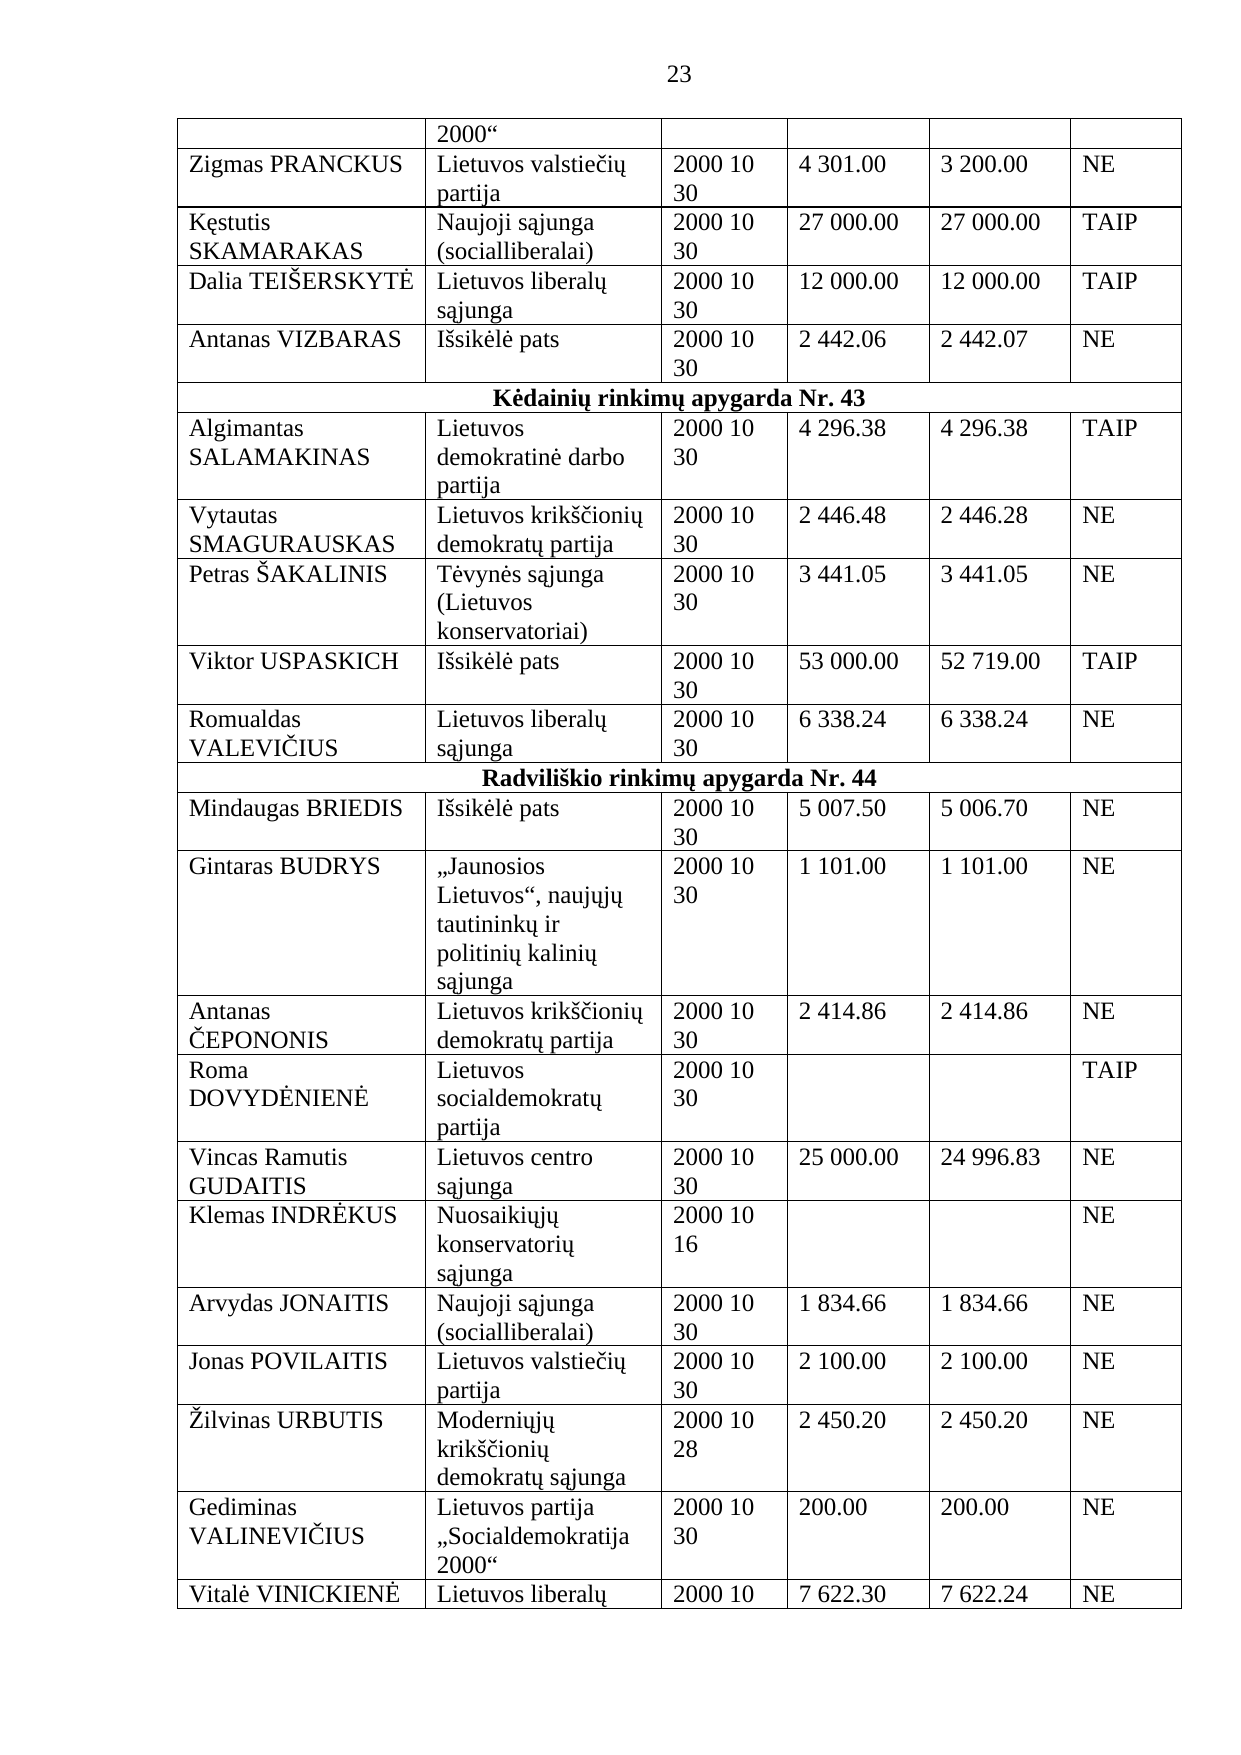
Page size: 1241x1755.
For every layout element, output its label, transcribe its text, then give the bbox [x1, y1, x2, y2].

table_cell 2000 10 30 [662, 208, 787, 265]
table_cell NE [1071, 705, 1181, 762]
table_cell [662, 119, 787, 148]
table_cell 2000 10 30 [662, 646, 787, 703]
table_cell 2000 10 30 [662, 1055, 787, 1141]
table_cell NE [1071, 996, 1181, 1054]
table_cell Jonas POVILAITIS [178, 1346, 425, 1404]
table_cell NE [1071, 1288, 1181, 1345]
table_cell Lietuvos liberalų sąjunga [426, 705, 661, 762]
table_cell Vincas Ramutis GUDAITIS [178, 1142, 425, 1199]
table_cell Vytautas SMAGURAUSKAS [178, 500, 425, 558]
table_cell Vitalė VINICKIENĖ [178, 1580, 425, 1608]
table_cell 2000 10 30 [662, 793, 787, 850]
table_cell 2000 10 30 [662, 1346, 787, 1404]
table_cell 5 006.70 [930, 793, 1070, 850]
table_cell [178, 119, 425, 148]
table_cell 3 441.05 [930, 559, 1070, 645]
table_cell NE [1071, 500, 1181, 558]
table_cell Algimantas SALAMAKINAS [178, 413, 425, 499]
table_cell 1 834.66 [788, 1288, 929, 1345]
table_cell Žilvinas URBUTIS [178, 1405, 425, 1491]
table_cell Nuosaikiųjų konservatorių sąjunga [426, 1201, 661, 1287]
table_cell Dalia TEIŠERSKYTĖ [178, 266, 425, 323]
table_cell 2 450.20 [788, 1405, 929, 1491]
table_cell 2000 10 28 [662, 1405, 787, 1491]
table_cell 2000 10 30 [662, 325, 787, 382]
table_cell Mindaugas BRIEDIS [178, 793, 425, 850]
table_cell [930, 1055, 1070, 1141]
table_cell NE [1071, 1201, 1181, 1287]
table_cell [788, 119, 929, 148]
table_cell 2000 10 30 [662, 266, 787, 323]
table_cell [788, 1201, 929, 1287]
table_cell Gediminas VALINEVIČIUS [178, 1492, 425, 1578]
table_cell NE [1071, 1580, 1181, 1608]
table_cell 2000 10 30 [662, 705, 787, 762]
table_cell Lietuvos valstiečių partija [426, 1346, 661, 1404]
table_cell Antanas VIZBARAS [178, 325, 425, 382]
table_cell 4 301.00 [788, 149, 929, 206]
table_cell NE [1071, 1142, 1181, 1199]
table_cell Roma DOVYDĖNIENĖ [178, 1055, 425, 1141]
table_cell 2 446.48 [788, 500, 929, 558]
table_cell Išsikėlė pats [426, 646, 661, 703]
table_cell 25 000.00 [788, 1142, 929, 1199]
table_cell Antanas ČEPONONIS [178, 996, 425, 1054]
table_cell 2000 10 30 [662, 1288, 787, 1345]
table_cell TAIP [1071, 1055, 1181, 1141]
table_cell [930, 1201, 1070, 1287]
table_cell 24 996.83 [930, 1142, 1070, 1199]
table_cell Lietuvos socialdemokratų partija [426, 1055, 661, 1141]
table_cell TAIP [1071, 413, 1181, 499]
table_cell 3 441.05 [788, 559, 929, 645]
table_cell 2 442.06 [788, 325, 929, 382]
table_cell NE [1071, 325, 1181, 382]
table_cell Zigmas PRANCKUS [178, 149, 425, 206]
table_cell Kėdainių rinkimų apygarda Nr. 43 [178, 383, 1181, 412]
table_cell 1 834.66 [930, 1288, 1070, 1345]
table_cell Kęstutis SKAMARAKAS [178, 208, 425, 265]
table_cell 3 200.00 [930, 149, 1070, 206]
table_cell NE [1071, 793, 1181, 850]
table_cell NE [1071, 1405, 1181, 1491]
table_cell TAIP [1071, 208, 1181, 265]
table_cell Lietuvos centro sąjunga [426, 1142, 661, 1199]
table_cell 2 414.86 [788, 996, 929, 1054]
table_cell 2 414.86 [930, 996, 1070, 1054]
table_cell 7 622.30 [788, 1580, 929, 1608]
table_cell Moderniųjų krikščionių demokratų sąjunga [426, 1405, 661, 1491]
table_cell Viktor USPASKICH [178, 646, 425, 703]
table_cell 2000 10 30 [662, 149, 787, 206]
table_cell 200.00 [788, 1492, 929, 1578]
table_cell 2 450.20 [930, 1405, 1070, 1491]
table_cell 7 622.24 [930, 1580, 1070, 1608]
table_cell 2 442.07 [930, 325, 1070, 382]
table_cell Lietuvos krikščionių demokratų partija [426, 500, 661, 558]
table_cell Lietuvos liberalų sąjunga [426, 266, 661, 323]
table_cell 2000 10 30 [662, 996, 787, 1054]
table_cell Gintaras BUDRYS [178, 851, 425, 995]
table_cell „Jaunosios Lietuvos“, naujųjų tautininkų ir politinių kalinių sąjunga [426, 851, 661, 995]
table_cell Naujoji sąjunga (socialliberalai) [426, 208, 661, 265]
table_cell NE [1071, 149, 1181, 206]
table_cell Išsikėlė pats [426, 325, 661, 382]
table_cell 2000 10 [662, 1580, 787, 1608]
table_cell Radviliškio rinkimų apygarda Nr. 44 [178, 763, 1181, 792]
table_cell Petras ŠAKALINIS [178, 559, 425, 645]
table_cell 2 100.00 [930, 1346, 1070, 1404]
table_cell Lietuvos valstiečių partija [426, 149, 661, 206]
table_cell Išsikėlė pats [426, 793, 661, 850]
table_cell 2000 10 30 [662, 1142, 787, 1199]
table_cell 6 338.24 [930, 705, 1070, 762]
table_cell 2000 10 30 [662, 1492, 787, 1578]
table_cell Tėvynės sąjunga (Lietuvos konservatoriai) [426, 559, 661, 645]
table_cell 53 000.00 [788, 646, 929, 703]
table_cell 1 101.00 [930, 851, 1070, 995]
table_cell NE [1071, 1492, 1181, 1578]
table_cell 2 446.28 [930, 500, 1070, 558]
table_cell TAIP [1071, 646, 1181, 703]
table_cell 2000 10 30 [662, 559, 787, 645]
table_cell Lietuvos krikščionių demokratų partija [426, 996, 661, 1054]
table_cell 27 000.00 [788, 208, 929, 265]
table_cell Lietuvos liberalų [426, 1580, 661, 1608]
table_cell 2000“ [426, 119, 661, 148]
table_cell [930, 119, 1070, 148]
table_cell Naujoji sąjunga (socialliberalai) [426, 1288, 661, 1345]
table_cell 2000 10 30 [662, 500, 787, 558]
table_cell 2000 10 16 [662, 1201, 787, 1287]
table_cell TAIP [1071, 266, 1181, 323]
table_cell Lietuvos partija „Socialdemokratija 2000“ [426, 1492, 661, 1578]
table_cell 2000 10 30 [662, 413, 787, 499]
table_cell 4 296.38 [930, 413, 1070, 499]
table_cell 12 000.00 [930, 266, 1070, 323]
table_cell 4 296.38 [788, 413, 929, 499]
table_cell 5 007.50 [788, 793, 929, 850]
table_cell Arvydas JONAITIS [178, 1288, 425, 1345]
table_cell Romualdas VALEVIČIUS [178, 705, 425, 762]
table_cell 1 101.00 [788, 851, 929, 995]
table_cell 2000 10 30 [662, 851, 787, 995]
table_cell 200.00 [930, 1492, 1070, 1578]
table_cell Lietuvos demokratinė darbo partija [426, 413, 661, 499]
table_cell Klemas INDRĖKUS [178, 1201, 425, 1287]
table_cell 12 000.00 [788, 266, 929, 323]
table_cell [788, 1055, 929, 1141]
table_cell 27 000.00 [930, 208, 1070, 265]
table_cell 52 719.00 [930, 646, 1070, 703]
table_cell 6 338.24 [788, 705, 929, 762]
table_cell NE [1071, 851, 1181, 995]
table_cell 2 100.00 [788, 1346, 929, 1404]
table_cell NE [1071, 1346, 1181, 1404]
table_cell NE [1071, 559, 1181, 645]
table_cell [1071, 119, 1181, 148]
